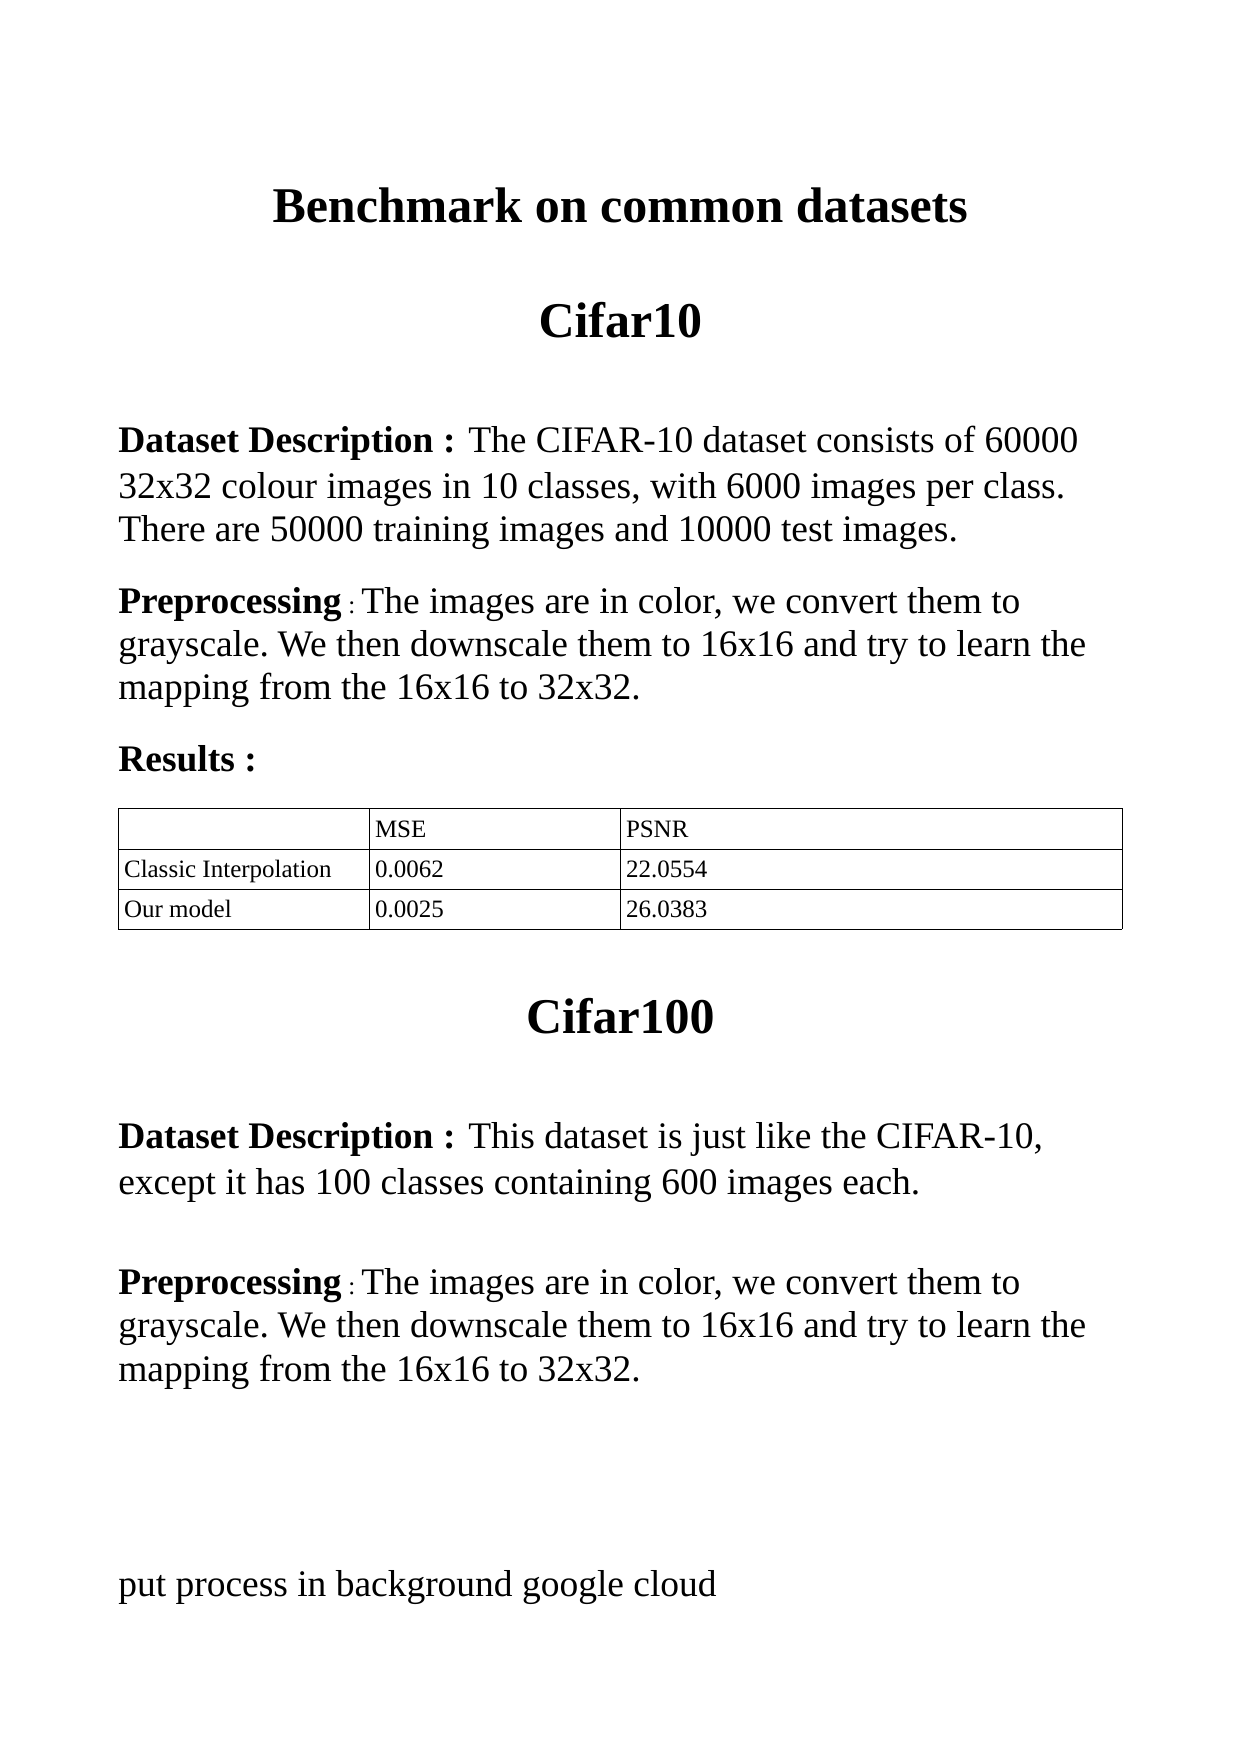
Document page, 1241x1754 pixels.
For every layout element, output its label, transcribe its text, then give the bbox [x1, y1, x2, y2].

text Dataset Description : This dataset is just like the CIFAR-10, except it has 100 classes containing 600 images each. [118, 1102, 1122, 1202]
text Dataset Description : The CIFAR-10 dataset consists of 60000 32x32 colour images in 10 classes, with 6000 images per class. There are 50000 training images and 10000 test images. [118, 406, 1122, 549]
text Cifar10 [118, 291, 1122, 348]
text Preprocessing : The images are in color, we convert them to grayscale. We then downscale them to 16x16 and try to learn the mapping from the 16x16 to 32x32. [118, 549, 1122, 707]
table_cell 26.0383 [621, 890, 1122, 929]
table_header MSE [370, 809, 620, 848]
text Benchmark on common datasets [118, 176, 1122, 233]
table_cell Our model [119, 890, 369, 929]
table_cell 22.0554 [621, 850, 1122, 889]
text Results : [118, 736, 1122, 779]
table_header [119, 809, 369, 848]
table_header PSNR [621, 809, 1122, 848]
text Cifar100 [118, 987, 1122, 1044]
table_cell 0.0062 [370, 850, 620, 889]
table_cell Classic Interpolation [119, 850, 369, 889]
table_cell 0.0025 [370, 890, 620, 929]
text Preprocessing : The images are in color, we convert them to grayscale. We then downscale them to 16x16 and try to learn the mapping from the 16x16 to 32x32. [118, 1260, 1122, 1389]
text put process in background google cloud [118, 1562, 1122, 1605]
